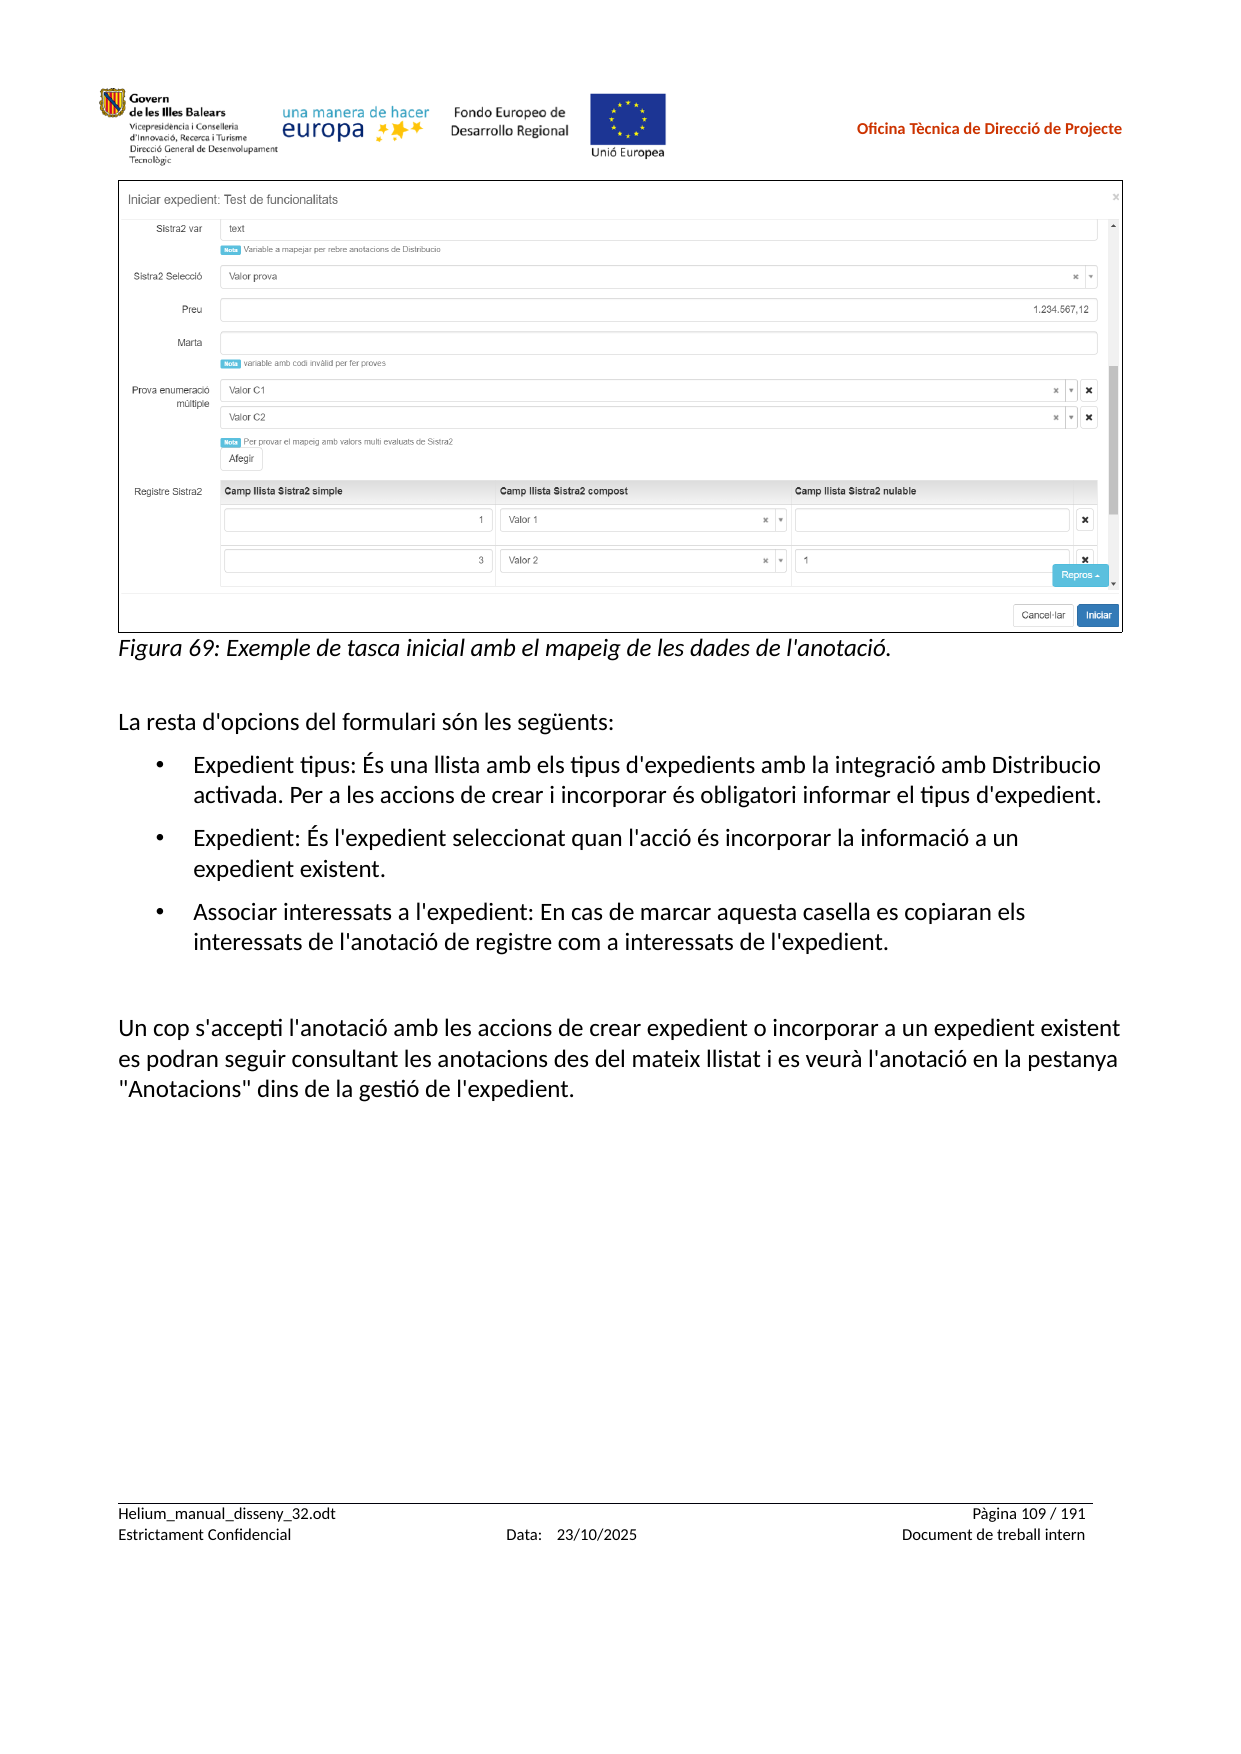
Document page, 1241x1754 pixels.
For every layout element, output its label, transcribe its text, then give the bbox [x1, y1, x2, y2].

text La resta d'opcions del formulari són les següents: [118, 706, 1122, 736]
text [119, 181, 1122, 632]
list Associar interessats a l'expedient: En cas de marcar aquesta casella es copiaran els interessats de l'anotació de registre com a interessats de l'expedient. [156, 896, 1122, 957]
picture [99, 87, 668, 166]
list Expedient: És l'expedient seleccionat quan l'acció és incorporar la informació a un expedient existent. [156, 822, 1122, 883]
text Figura 69: Exemple de tasca inicial amb el mapeig de les dades de l'anotació. [118, 633, 1122, 663]
text Un cop s'accepti l'anotació amb les accions de crear expedient o incorporar a un expedient existent es podran seguir consultant les anotacions des del mateix llistat i es veurà l'anotació en la pestanya "Anotacions" dins de la gestió de l'expedient. [118, 1012, 1122, 1104]
picture [121, 183, 1119, 630]
list Expedient tipus: És una llista amb els tipus d'expedients amb la integració amb Distribucio activada. Per a les accions de crear i incorporar és obligatori informar el tipus d'expedient. [156, 749, 1122, 810]
